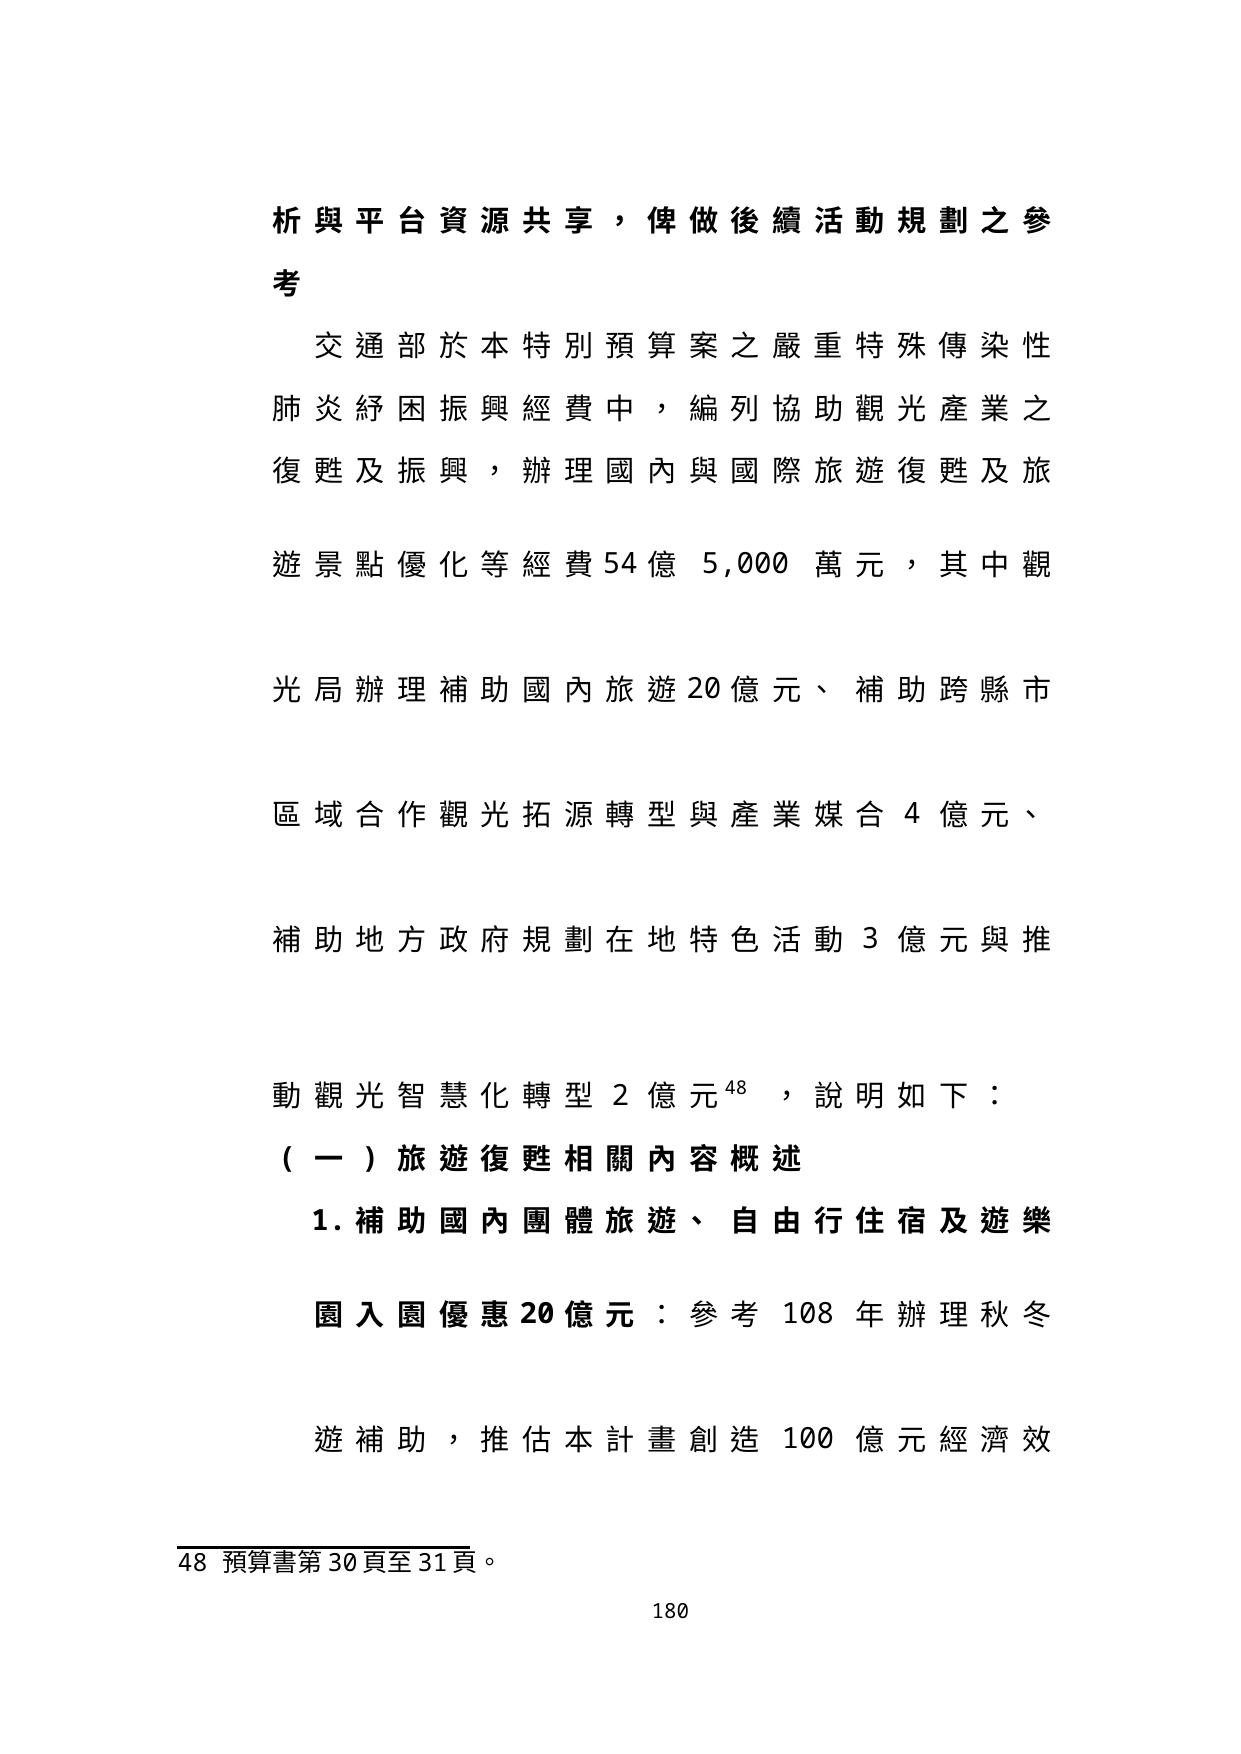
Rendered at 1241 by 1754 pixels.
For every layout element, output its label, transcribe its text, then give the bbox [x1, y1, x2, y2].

text 析與平台資源共享，俾做後續活動規劃之參考 [183, 177, 1058, 302]
text 預算書第30頁至31頁。 [177, 1548, 1063, 1577]
text 交通部於本特別預算案之嚴重特殊傳染性肺炎紓困振興經費中，編列協助觀光產業之復甦及振興，辦理國內與國際旅遊復甦及旅遊景點優化等經費54億5,000萬元，其中觀光局辦理補助國內旅遊20億元、補助跨縣市區域合作觀光拓源轉型與產業媒合4億元、補助地方政府規劃在地特色活動3億元與推動觀光智慧化轉型2億元，說明如下： [242, 302, 1058, 1115]
text (一)旅遊復甦相關內容概述 [242, 1115, 1058, 1177]
text 1.補助國內團體旅遊、自由行住宿及遊樂園入園優惠20億元：參考108年辦理秋冬遊補助，推估本計畫創造100億元經濟效 [271, 1177, 1058, 1490]
